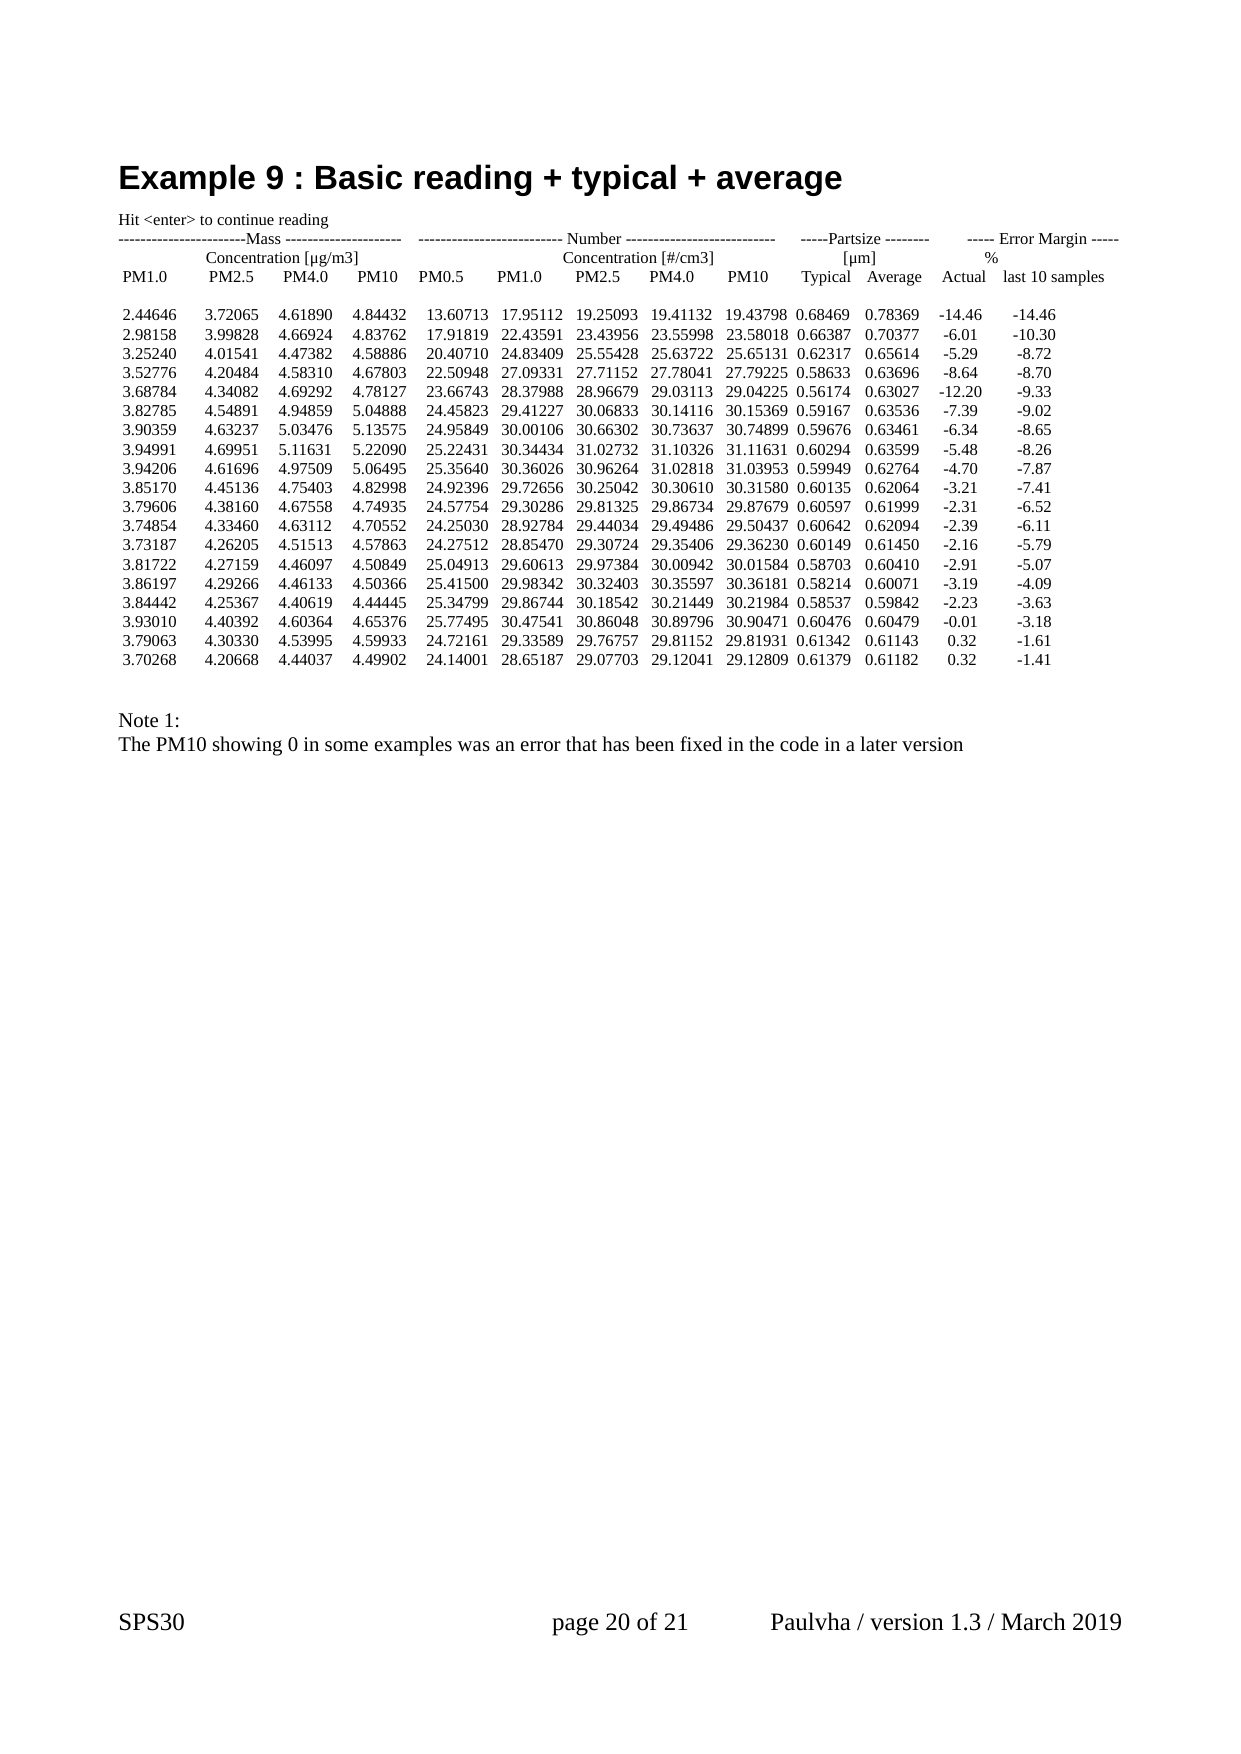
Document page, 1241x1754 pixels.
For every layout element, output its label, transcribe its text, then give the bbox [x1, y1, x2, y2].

text Concentration [μg/m3] Concentration [#/cm3] [μm] % [118, 248, 1122, 267]
text 3.94991 4.69951 5.11631 5.22090 25.22431 30.34434 31.02732 31.10326 31.11631 0.60294 0.63599 -5.48 -8.26 [118, 439, 1122, 458]
text 3.84442 4.25367 4.40619 4.44445 25.34799 29.86744 30.18542 30.21449 30.21984 0.58537 0.59842 -2.23 -3.63 [118, 593, 1122, 612]
text 3.25240 4.01541 4.47382 4.58886 20.40710 24.83409 25.55428 25.63722 25.65131 0.62317 0.65614 -5.29 -8.72 [118, 343, 1122, 363]
text 3.90359 4.63237 5.03476 5.13575 24.95849 30.00106 30.66302 30.73637 30.74899 0.59676 0.63461 -6.34 -8.65 [118, 420, 1122, 439]
text 3.93010 4.40392 4.60364 4.65376 25.77495 30.47541 30.86048 30.89796 30.90471 0.60476 0.60479 -0.01 -3.18 [118, 612, 1122, 631]
text 3.94206 4.61696 4.97509 5.06495 25.35640 30.36026 30.96264 31.02818 31.03953 0.59949 0.62764 -4.70 -7.87 [118, 458, 1122, 478]
text -----------------------Mass --------------------- -------------------------- Number --------------------------- -----Partsize -------- ----- Error Margin ----- [118, 228, 1122, 248]
text 3.82785 4.54891 4.94859 5.04888 24.45823 29.41227 30.06833 30.14116 30.15369 0.59167 0.63536 -7.39 -9.02 [118, 401, 1122, 420]
text 3.86197 4.29266 4.46133 4.50366 25.41500 29.98342 30.32403 30.35597 30.36181 0.58214 0.60071 -3.19 -4.09 [118, 573, 1122, 593]
text 3.81722 4.27159 4.46097 4.50849 25.04913 29.60613 29.97384 30.00942 30.01584 0.58703 0.60410 -2.91 -5.07 [118, 554, 1122, 573]
text 3.68784 4.34082 4.69292 4.78127 23.66743 28.37988 28.96679 29.03113 29.04225 0.56174 0.63027 -12.20 -9.33 [118, 382, 1122, 401]
subtitle Example 9 : Basic reading + typical + average [118, 158, 1122, 197]
text 2.98158 3.99828 4.66924 4.83762 17.91819 22.43591 23.43956 23.55998 23.58018 0.66387 0.70377 -6.01 -10.30 [118, 324, 1122, 343]
text 2.44646 3.72065 4.61890 4.84432 13.60713 17.95112 19.25093 19.41132 19.43798 0.68469 0.78369 -14.46 -14.46 [118, 305, 1122, 324]
text 3.79606 4.38160 4.67558 4.74935 24.57754 29.30286 29.81325 29.86734 29.87679 0.60597 0.61999 -2.31 -6.52 [118, 497, 1122, 516]
text Hit <enter> to continue reading [118, 209, 1122, 228]
text 3.79063 4.30330 4.53995 4.59933 24.72161 29.33589 29.76757 29.81152 29.81931 0.61342 0.61143 0.32 -1.61 [118, 631, 1122, 650]
text 3.74854 4.33460 4.63112 4.70552 24.25030 28.92784 29.44034 29.49486 29.50437 0.60642 0.62094 -2.39 -6.11 [118, 516, 1122, 535]
text 3.52776 4.20484 4.58310 4.67803 22.50948 27.09331 27.71152 27.78041 27.79225 0.58633 0.63696 -8.64 -8.70 [118, 363, 1122, 382]
text 3.85170 4.45136 4.75403 4.82998 24.92396 29.72656 30.25042 30.30610 30.31580 0.60135 0.62064 -3.21 -7.41 [118, 478, 1122, 497]
text Note 1: [118, 708, 1122, 732]
text PM1.0 PM2.5 PM4.0 PM10 PM0.5 PM1.0 PM2.5 PM4.0 PM10 Typical Average Actual last 10 samples [118, 267, 1122, 286]
text The PM10 showing 0 in some examples was an error that has been fixed in the code in a later version [118, 732, 1122, 756]
text 3.73187 4.26205 4.51513 4.57863 24.27512 28.85470 29.30724 29.35406 29.36230 0.60149 0.61450 -2.16 -5.79 [118, 535, 1122, 554]
text 3.70268 4.20668 4.44037 4.49902 24.14001 28.65187 29.07703 29.12041 29.12809 0.61379 0.61182 0.32 -1.41 [118, 650, 1122, 669]
